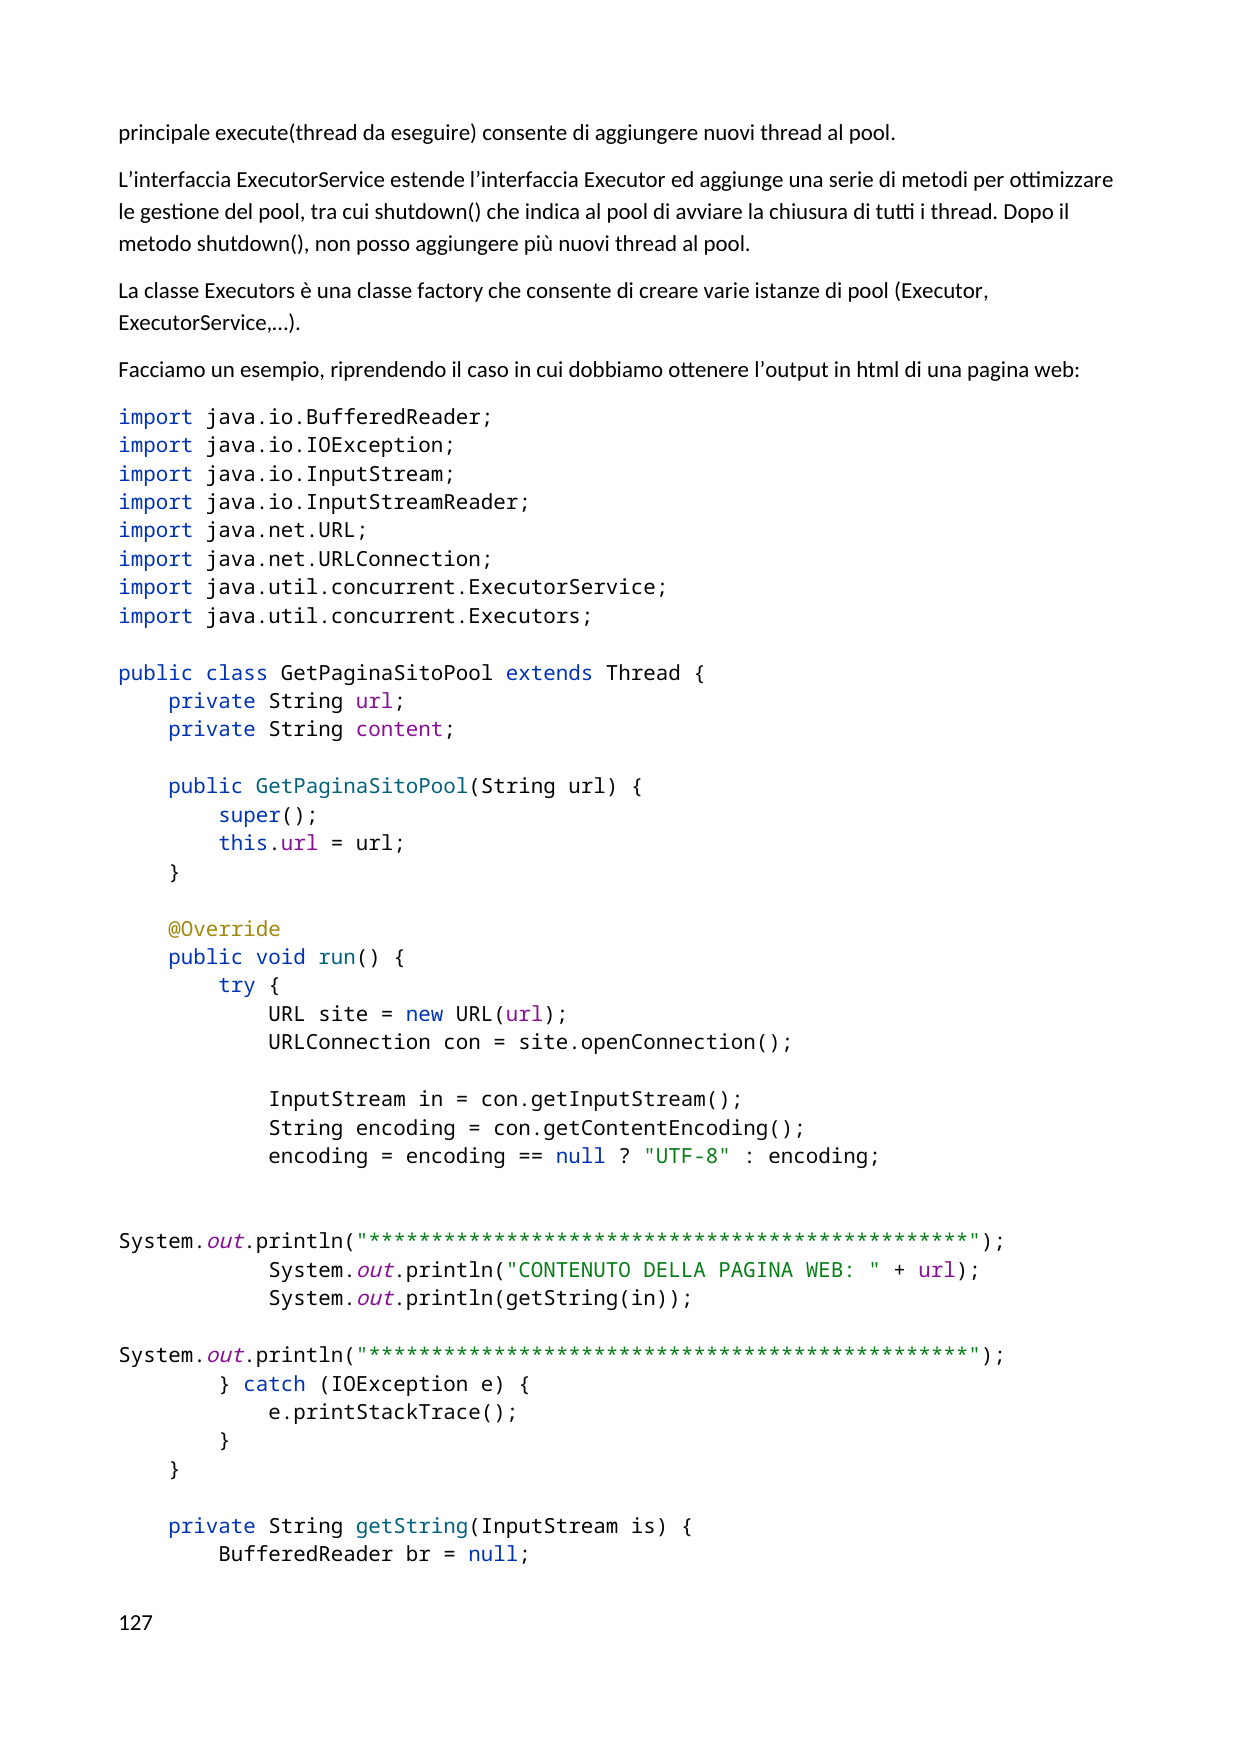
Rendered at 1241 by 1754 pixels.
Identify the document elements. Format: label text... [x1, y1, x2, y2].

text principale execute(thread da eseguire) consente di aggiungere nuovi thread al pool. [118, 118, 1122, 146]
text import java.io.BufferedReader; import java.io.IOException; import java.io.InputStream; import java.io.InputStreamReader; import java.net.URL; import java.net.URLConnection; import java.util.concurrent.ExecutorService; import java.util.concurrent.Executors; public class GetPaginaSitoPool extends Thread { private String url; private String content; public GetPaginaSitoPool(String url) { super(); this.url = url; } @Override public void run() { try { URL site = new URL(url); URLConnection con = site.openConnection(); InputStream in = con.getInputStream(); String encoding = con.getContentEncoding(); encoding = encoding == null ? "UTF-8" : encoding; System.out.println("************************************************"); System.out.println("CONTENUTO DELLA PAGINA WEB: " + url); System.out.println(getString(in)); System.out.println("************************************************"); } catch (IOException e) { e.printStackTrace(); } } private String getString(InputStream is) { BufferedReader br = null; [118, 402, 1122, 1568]
text L’interfaccia ExecutorService estende l’interfaccia Executor ed aggiunge una serie di metodi per ottimizzare le gestione del pool, tra cui shutdown() che indica al pool di avviare la chiusura di tutti i thread. Dopo il metodo shutdown(), non posso aggiungere più nuovi thread al pool. [118, 165, 1122, 257]
text Facciamo un esempio, riprendendo il caso in cui dobbiamo ottenere l’output in html di una pagina web: [118, 355, 1122, 383]
text La classe Executors è una classe factory che consente di creare varie istanze di pool (Executor, ExecutorService,…). [118, 276, 1122, 336]
